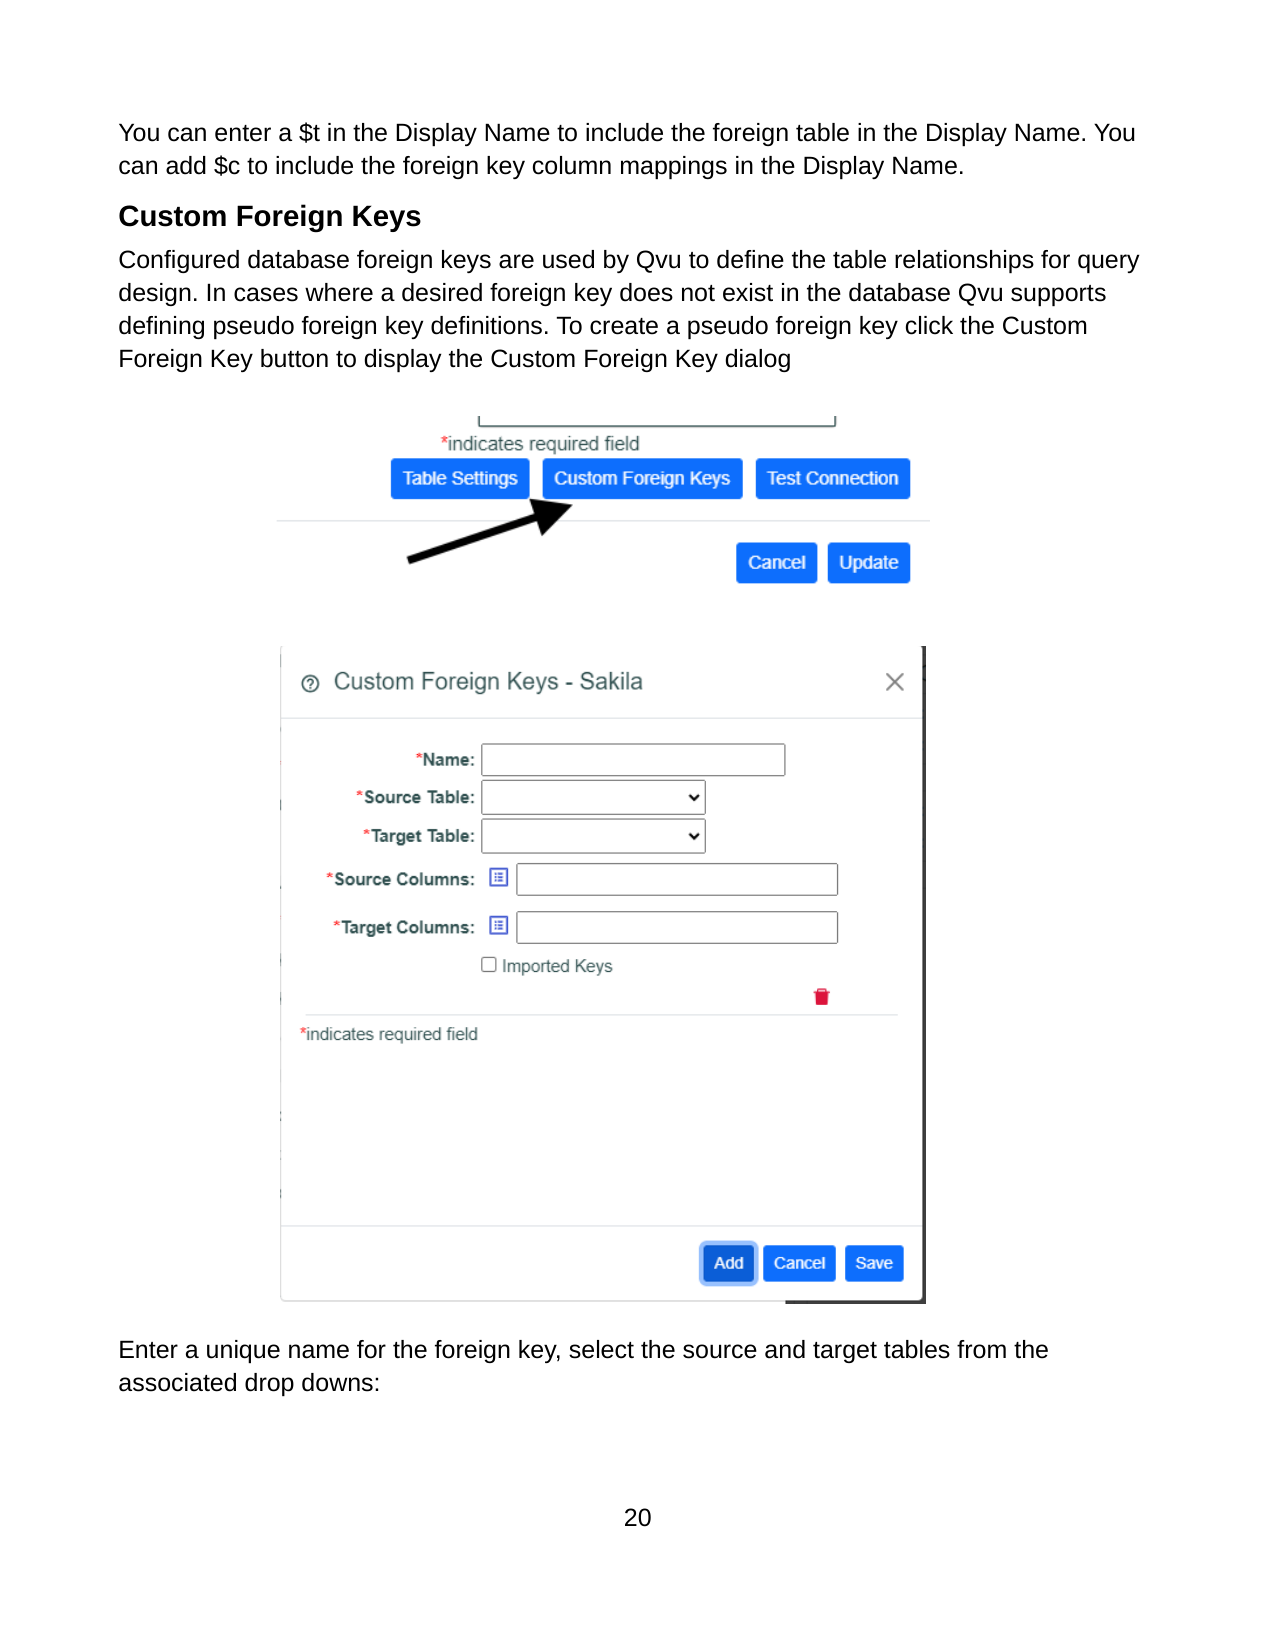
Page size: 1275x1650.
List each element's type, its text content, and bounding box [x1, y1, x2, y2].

picture [276, 416, 930, 594]
text You can enter a $t in the Display Name to include the foreign table in the Display Name. You can add $c to include the foreign key column mappings in the Display Name. [118, 118, 1157, 180]
picture [280, 646, 926, 1304]
subtitle Custom Foreign Keys [118, 199, 1157, 232]
text Configured database foreign keys are used by Qvu to define the table relationships for query design. In cases where a desired foreign key does not exist in the database Qvu supports defining pseudo foreign key definitions. To create a pseudo foreign key click the Custom Foreign Key button to display the Custom Foreign Key dialog [118, 245, 1157, 373]
text Enter a unique name for the foreign key, select the source and target tables from the associated drop downs: [118, 1335, 1157, 1396]
